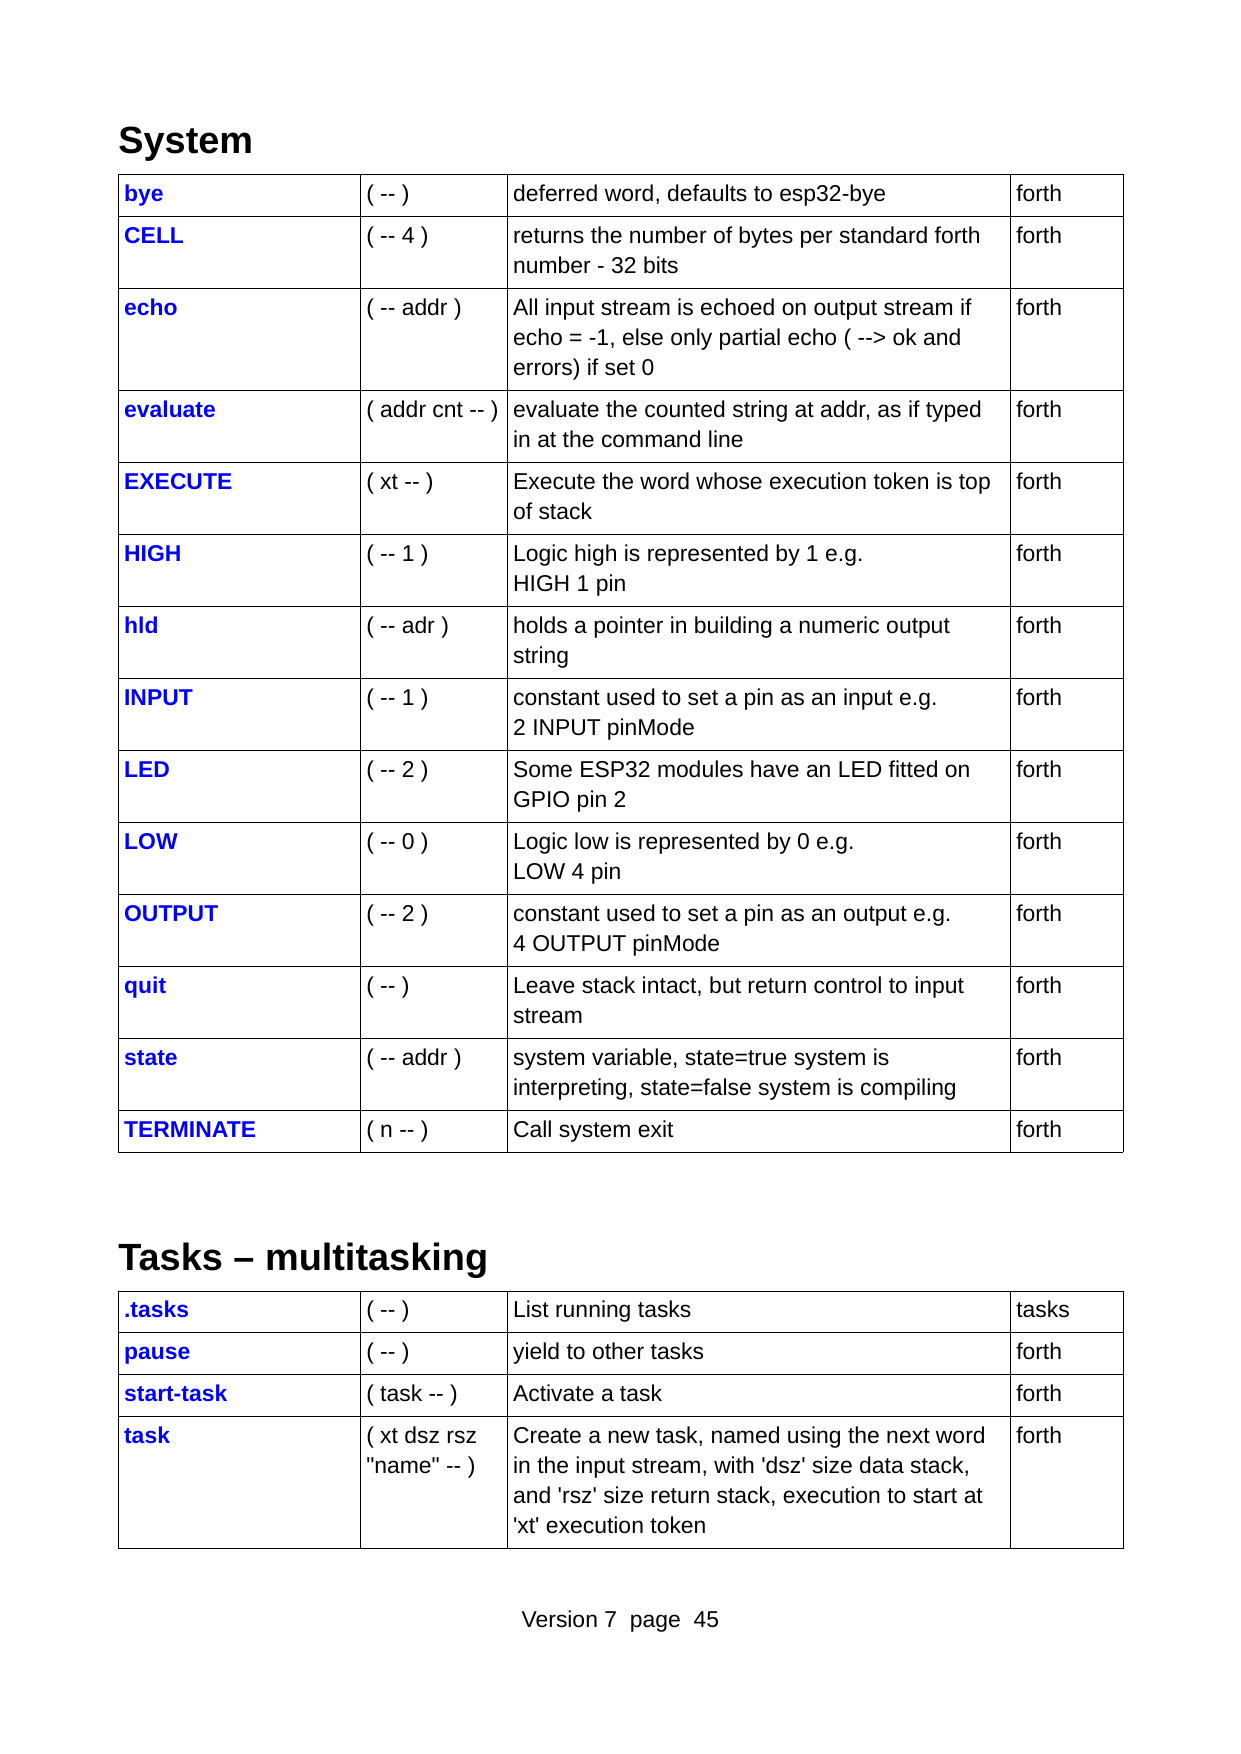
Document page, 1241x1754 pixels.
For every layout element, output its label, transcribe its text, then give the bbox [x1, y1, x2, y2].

table_header tasks [1011, 1292, 1123, 1332]
table_cell returns the number of bytes per standard forth number - 32 bits [508, 217, 1010, 288]
table_cell ( -- ) [361, 967, 507, 1038]
table_cell quit [119, 967, 360, 1038]
table_cell forth [1011, 391, 1123, 462]
table_cell evaluate the counted string at addr, as if typed in at the command line [508, 391, 1010, 462]
table_cell ( xt -- ) [361, 463, 507, 534]
table_cell OUTPUT [119, 895, 360, 966]
table_header deferred word, defaults to esp32-bye [508, 175, 1010, 216]
table_cell forth [1011, 967, 1123, 1038]
table_cell system variable, state=true system is interpreting, state=false system is compiling [508, 1039, 1010, 1110]
table_cell hld [119, 607, 360, 678]
table_cell yield to other tasks [508, 1333, 1010, 1374]
table_cell ( -- 2 ) [361, 895, 507, 966]
table_header List running tasks [508, 1292, 1010, 1332]
table_cell constant used to set a pin as an input e.g. 2 INPUT pinMode [508, 679, 1010, 750]
table_cell forth [1011, 823, 1123, 894]
table_cell forth [1011, 679, 1123, 750]
table_cell forth [1011, 463, 1123, 534]
table_cell task [119, 1417, 360, 1548]
table_cell INPUT [119, 679, 360, 750]
table_cell forth [1011, 217, 1123, 288]
table_cell forth [1011, 1375, 1123, 1416]
table_cell ( -- 0 ) [361, 823, 507, 894]
table_cell ( task -- ) [361, 1375, 507, 1416]
subtitle Tasks – multitasking [118, 1234, 1122, 1278]
table_cell HIGH [119, 535, 360, 606]
table_cell echo [119, 289, 360, 390]
table_cell ( addr cnt -- ) [361, 391, 507, 462]
table_cell start-task [119, 1375, 360, 1416]
table_cell ( -- 1 ) [361, 535, 507, 606]
table_cell EXECUTE [119, 463, 360, 534]
table_cell Create a new task, named using the next word in the input stream, with 'dsz' size data stack, and 'rsz' size return stack, execution to start at 'xt' execution token [508, 1417, 1010, 1548]
table_cell Logic high is represented by 1 e.g. HIGH 1 pin [508, 535, 1010, 606]
table_cell forth [1011, 1417, 1123, 1548]
table_cell Logic low is represented by 0 e.g. LOW 4 pin [508, 823, 1010, 894]
table_cell forth [1011, 895, 1123, 966]
table_cell ( -- 1 ) [361, 679, 507, 750]
table_cell LED [119, 751, 360, 822]
table_header ( -- ) [361, 175, 507, 216]
table_cell Execute the word whose execution token is top of stack [508, 463, 1010, 534]
table_cell ( xt dsz rsz "name" -- ) [361, 1417, 507, 1548]
table_cell All input stream is echoed on output stream if echo = -1, else only partial echo ( --> ok and errors) if set 0 [508, 289, 1010, 390]
table_cell Leave stack intact, but return control to input stream [508, 967, 1010, 1038]
table_header forth [1011, 175, 1123, 216]
table_cell forth [1011, 535, 1123, 606]
table_cell forth [1011, 289, 1123, 390]
table_cell forth [1011, 607, 1123, 678]
table_cell Activate a task [508, 1375, 1010, 1416]
table_cell ( -- ) [361, 1333, 507, 1374]
table_cell CELL [119, 217, 360, 288]
table_cell Call system exit [508, 1111, 1010, 1152]
table_cell constant used to set a pin as an output e.g. 4 OUTPUT pinMode [508, 895, 1010, 966]
table_header ( -- ) [361, 1292, 507, 1332]
table_cell forth [1011, 1333, 1123, 1374]
table_cell pause [119, 1333, 360, 1374]
table_cell state [119, 1039, 360, 1110]
table_cell forth [1011, 1039, 1123, 1110]
table_cell LOW [119, 823, 360, 894]
table_cell ( -- 4 ) [361, 217, 507, 288]
table_cell TERMINATE [119, 1111, 360, 1152]
table_header .tasks [119, 1292, 360, 1332]
table_cell ( -- 2 ) [361, 751, 507, 822]
table_cell ( -- addr ) [361, 1039, 507, 1110]
table_cell holds a pointer in building a numeric output string [508, 607, 1010, 678]
table_cell ( n -- ) [361, 1111, 507, 1152]
subtitle System [118, 118, 1122, 162]
table_cell Some ESP32 modules have an LED fitted on GPIO pin 2 [508, 751, 1010, 822]
table_cell forth [1011, 751, 1123, 822]
table_cell ( -- adr ) [361, 607, 507, 678]
table_cell evaluate [119, 391, 360, 462]
table_header bye [119, 175, 360, 216]
table_cell ( -- addr ) [361, 289, 507, 390]
table_cell forth [1011, 1111, 1123, 1152]
